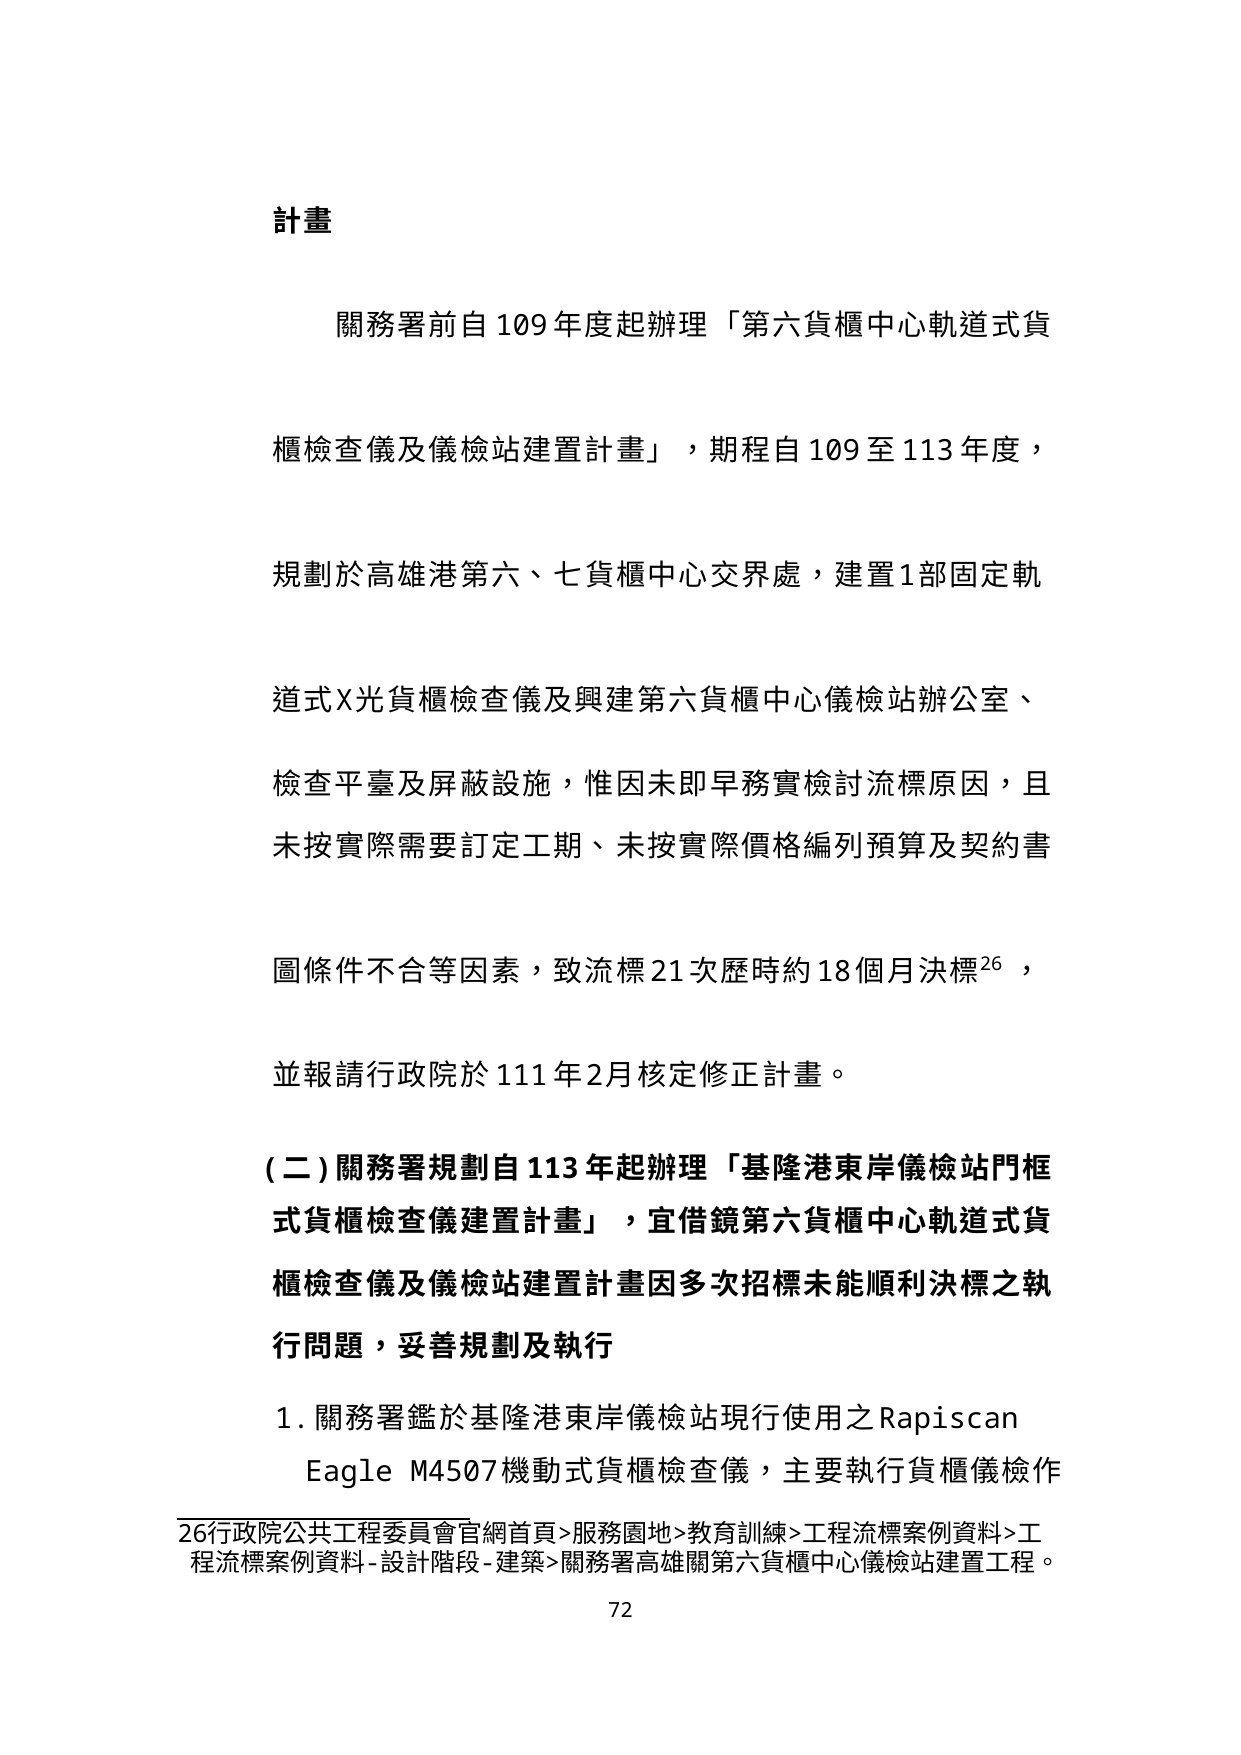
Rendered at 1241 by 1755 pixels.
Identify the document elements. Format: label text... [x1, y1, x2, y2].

text 行政院公共工程委員會官網首頁>服務園地>教育訓練>工程流標案例資料>工程流標案例資料-設計階段-建築>關務署高雄關第六貨櫃中心儀檢站建置工程。 [177, 1519, 1063, 1577]
text 關務署前自109年度起辦理「第六貨櫃中心軌道式貨櫃檢查儀及儀檢站建置計畫」，期程自109至113年度，規劃於高雄港第六、七貨櫃中心交界處，建置1部固定軌道式X光貨櫃檢查儀及興建第六貨櫃中心儀檢站辦公室、檢查平臺及屏蔽設施，惟因未即早務實檢討流標原因，且未按實際需要訂定工期、未按實際價格編列預算及契約書圖條件不合等因素，致流標21次歷時約18個月決標，並報請行政院於111年2月核定修正計畫。 [266, 240, 1063, 1115]
text (二)關務署規劃自113年起辦理「基隆港東岸儀檢站門框式貨櫃檢查儀建置計畫」，宜借鏡第六貨櫃中心軌道式貨櫃檢查儀及儀檢站建置計畫因多次招標未能順利決標之執行問題，妥善規劃及執行 [236, 1115, 1063, 1365]
text 計畫 [236, 177, 1063, 240]
text 1.關務署鑑於基隆港東岸儀檢站現行使用之Rapiscan Eagle M4507機動式貨櫃檢查儀，主要執行貨櫃儀檢作 [266, 1365, 1063, 1490]
